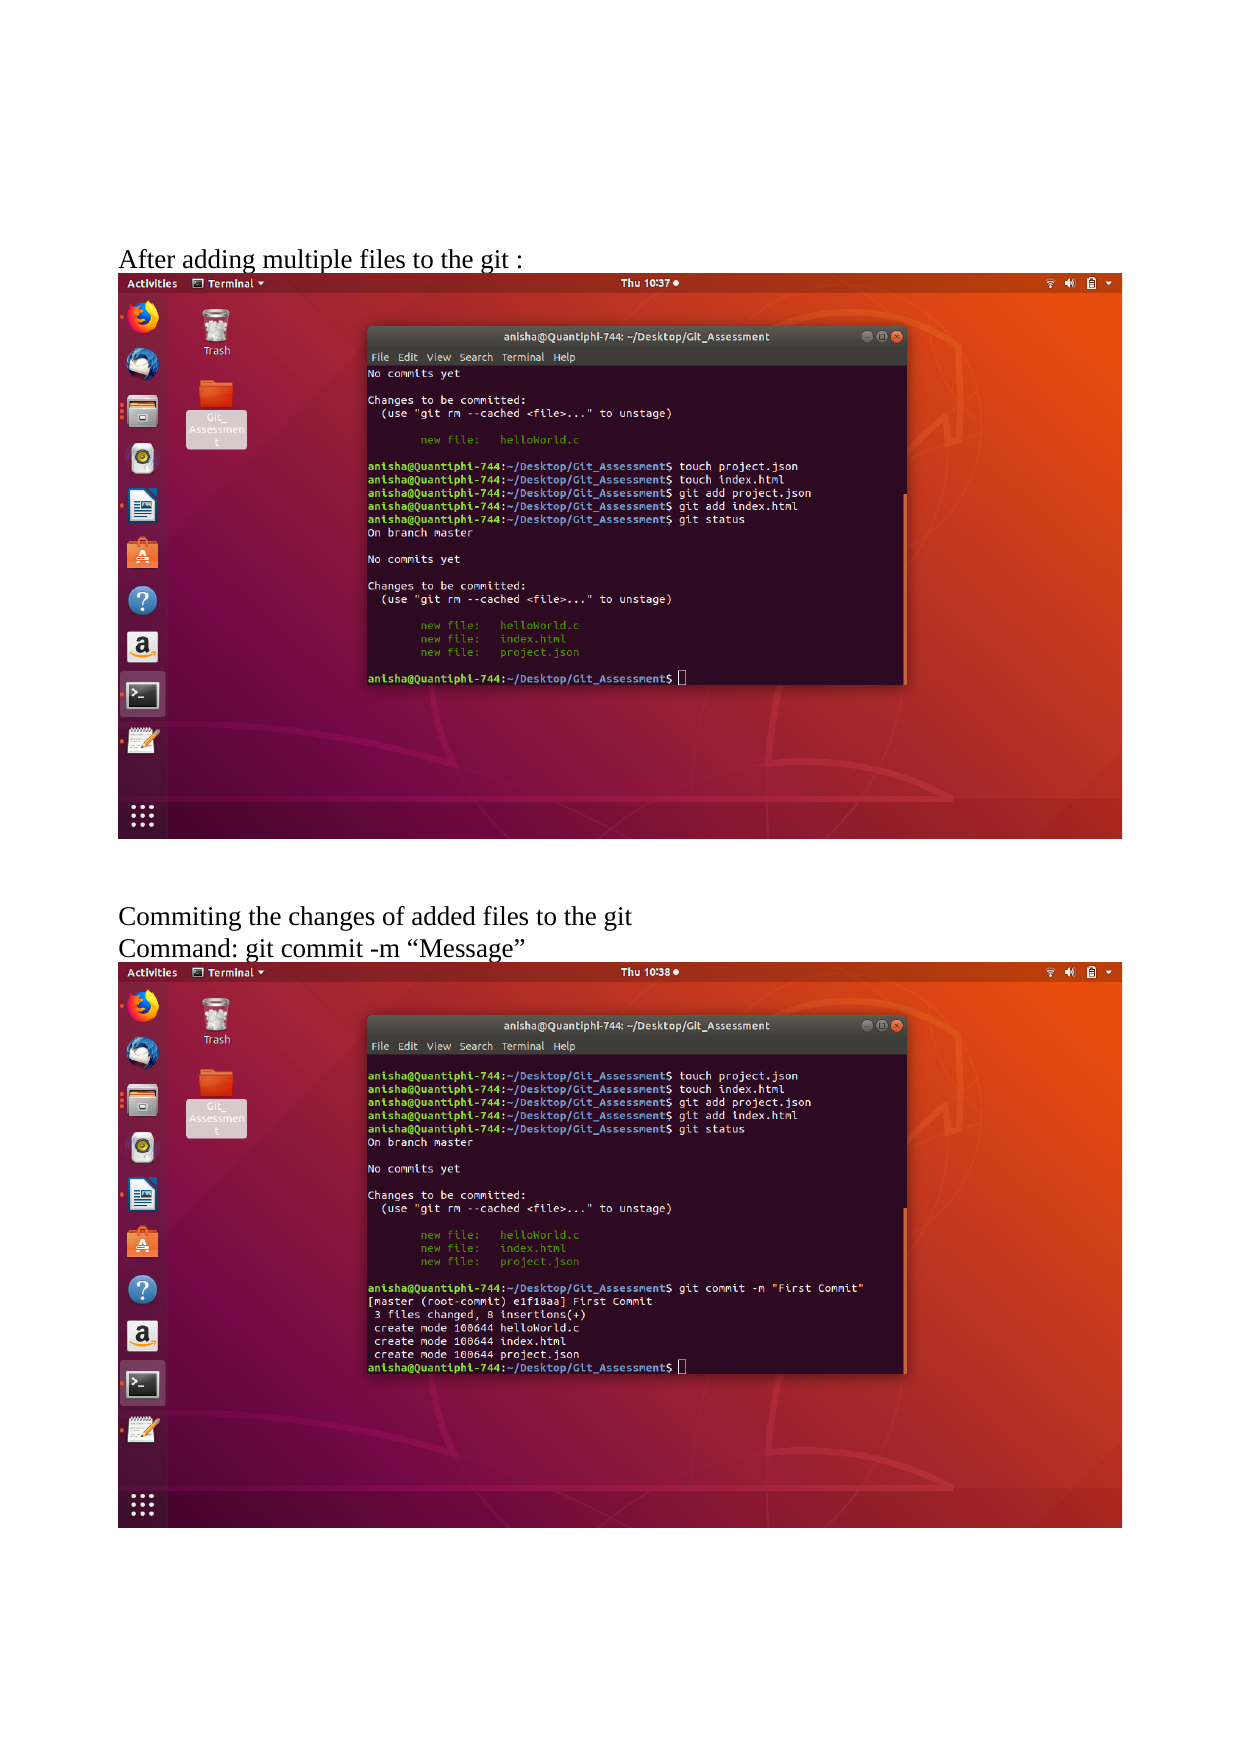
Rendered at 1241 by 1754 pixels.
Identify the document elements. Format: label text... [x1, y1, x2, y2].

text Commiting the changes of added files to the git [118, 901, 1122, 932]
picture [118, 962, 1123, 1528]
text After adding multiple files to the git : [118, 243, 1122, 273]
text Command: git commit -m “Message” [118, 932, 1122, 962]
picture [118, 273, 1123, 839]
